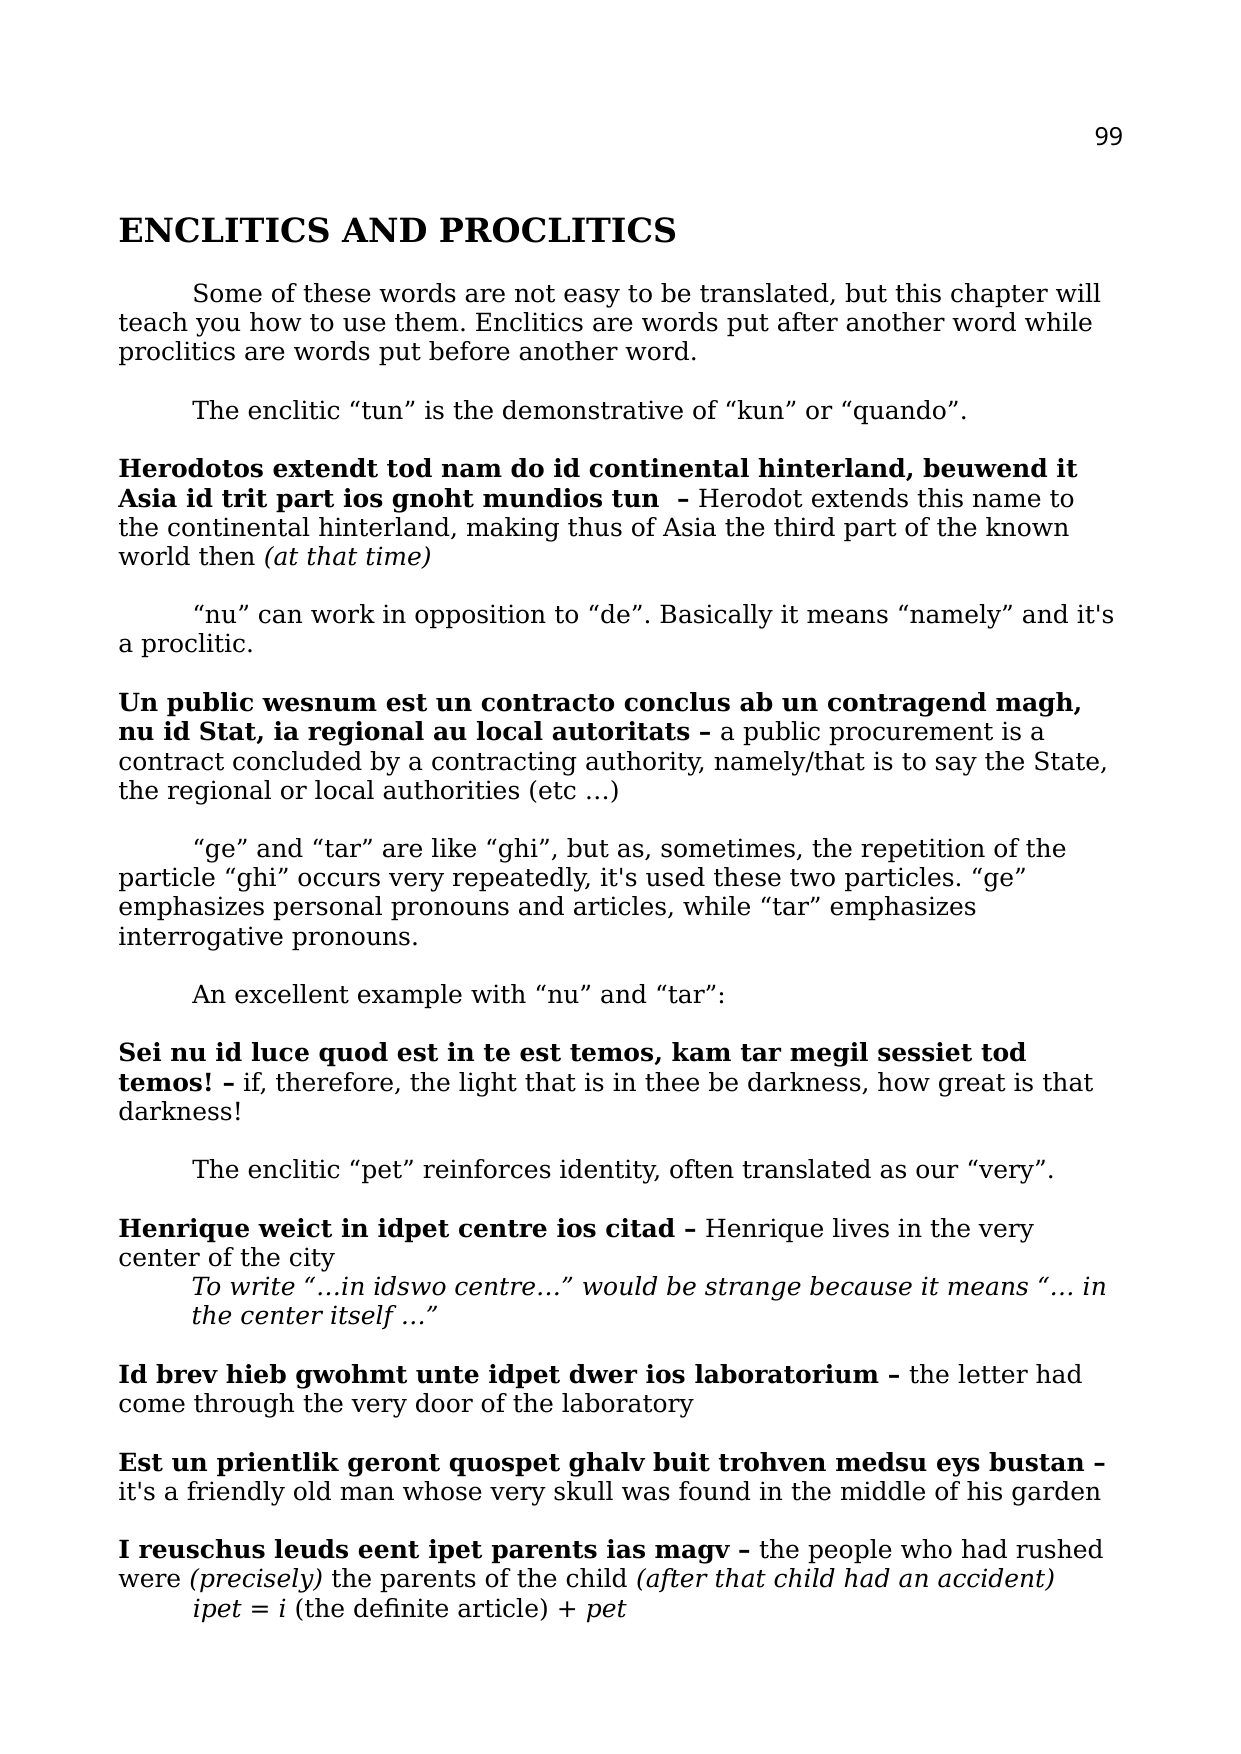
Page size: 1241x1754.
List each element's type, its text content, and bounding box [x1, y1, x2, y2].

text Un public wesnum est un contracto conclus ab un contragend magh, nu id Stat, ia regional au local autoritats – a public procurement is a contract concluded by a contracting authority, namely/that is to say the State, the regional or local authorities (etc …) [118, 688, 1123, 805]
text Sei nu id luce quod est in te est temos, kam tar megil sessiet tod temos! – if, therefore, the light that is in thee be darkness, how great is that darkness! [118, 1038, 1123, 1126]
text Est un prientlik geront quospet ghalv buit trohven medsu eys bustan – it's a friendly old man whose very skull was found in the middle of his garden [118, 1447, 1123, 1506]
text Id brev hieb gwohmt unte idpet dwer ios laboratorium – the letter had come through the very door of the laboratory [118, 1360, 1123, 1418]
text “ge” and “tar” are like “ghi”, but as, sometimes, the repetition of the particle “ghi” occurs very repeatedly, it's used these two particles. “ge” emphasizes personal pronouns and articles, while “tar” emphasizes interrogative pronouns. [118, 834, 1123, 951]
text The enclitic “tun” is the demonstrative of “kun” or “quando”. [118, 396, 1123, 425]
text Henrique weict in idpet centre ios citad – Henrique lives in the very center of the city [118, 1214, 1123, 1272]
subtitle ENCLITICS AND PROCLITICS [118, 211, 1123, 250]
text An excellent example with “nu” and “tar”: [118, 980, 1123, 1009]
text ipet = i (the definite article) + pet [193, 1594, 1123, 1623]
text “nu” can work in opposition to “de”. Basically it means “namely” and it's a proclitic. [118, 600, 1123, 659]
text The enclitic “pet” reinforces identity, often translated as our “very”. [118, 1155, 1123, 1184]
text I reuschus leuds eent ipet parents ias magv – the people who had rushed were (precisely) the parents of the child (after that child had an accident) [118, 1535, 1123, 1594]
text To write “…in idswo centre…” would be strange because it means “… in the center itself …” [191, 1272, 1123, 1331]
text Some of these words are not easy to be translated, but this chapter will teach you how to use them. Enclitics are words put after another word while proclitics are words put before another word. [118, 279, 1123, 367]
text Herodotos extendt tod nam do id continental hinterland, beuwend it Asia id trit part ios gnoht mundios tun – Herodot extends this name to the continental hinterland, making thus of Asia the third part of the known world then (at that time) [118, 454, 1123, 571]
